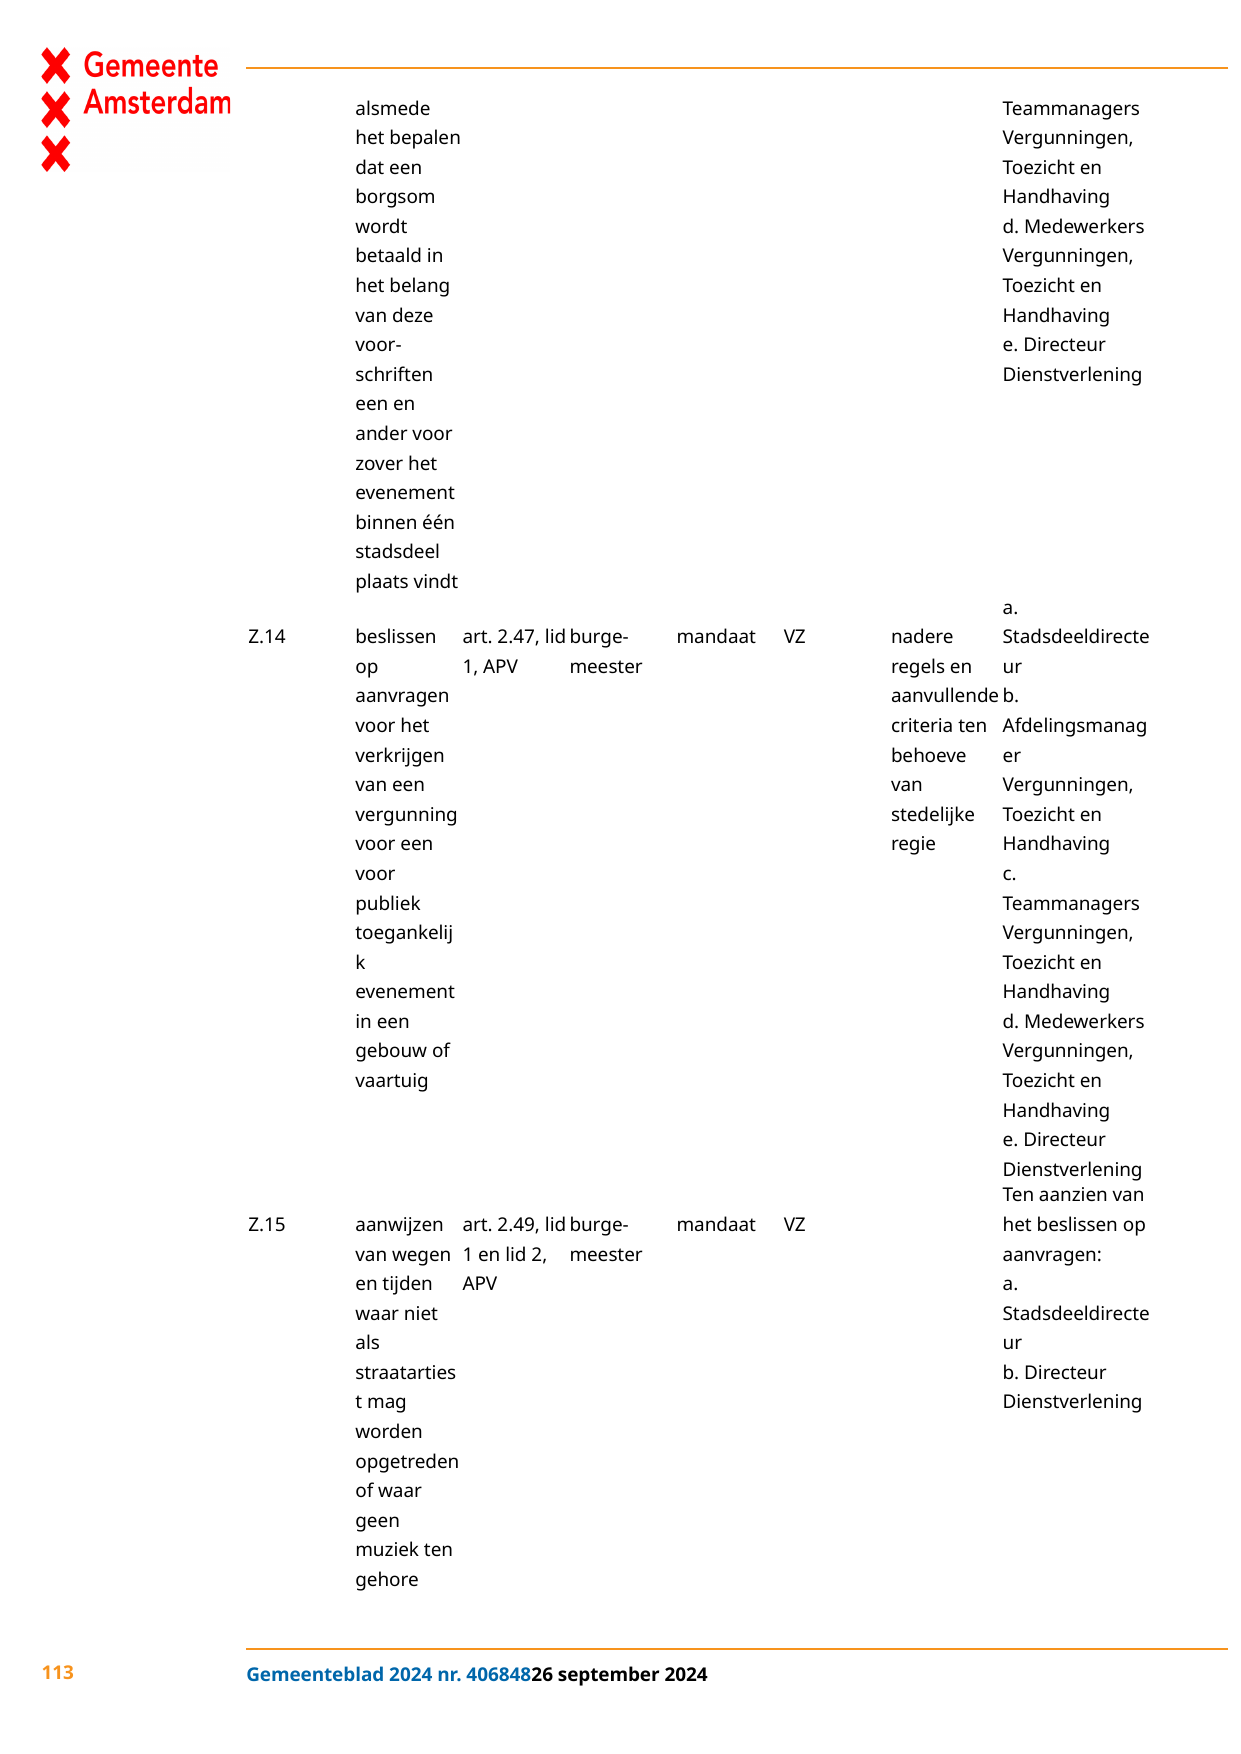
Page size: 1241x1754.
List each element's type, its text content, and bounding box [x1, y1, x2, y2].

picture [41, 47, 231, 172]
table_cell beslissen op aanvragen voor het verkrijgen van een vergunning voor een voor publiek toegankelijk evenement in een gebouw of vaartuig [355, 594, 462, 1182]
table_cell [891, 95, 1002, 594]
table_cell art. 2.49, lid 1 en lid 2, APV [462, 1182, 569, 1592]
table_cell burge-meester [569, 1182, 676, 1592]
table_cell mandaat [676, 594, 783, 1182]
table_cell [891, 1182, 1002, 1592]
table_cell [248, 95, 355, 594]
table_cell Ten aanzien van het beslissen op aanvragen: a. Stadsdeeldirecteur b. Directeur Dienstverlening [1003, 1182, 1152, 1592]
table_cell aanwijzen van wegen en tijden waar niet als straatartiest mag worden opgetreden of waar geen muziek ten gehore [355, 1182, 462, 1592]
table_cell nadere regels en aanvullende criteria ten behoeve van stedelijke regie [891, 594, 1002, 1182]
table_cell VZ [784, 1182, 891, 1592]
table_cell [676, 95, 783, 594]
table_cell alsmede het bepalen dat een borgsom wordt betaald in het belang van deze voor-schriften een en ander voor zover het evenement binnen één stadsdeel plaats vindt [355, 95, 462, 594]
table_cell burge-meester [569, 594, 676, 1182]
table_cell [784, 95, 891, 594]
table_cell a. Stadsdeeldirecteur b. Afdelingsmanager Vergunningen, Toezicht en Handhaving c. Teammanagers Vergunningen, Toezicht en Handhaving d. Medewerkers Vergunningen, Toezicht en Handhaving e. Directeur Dienstverlening [1003, 594, 1152, 1182]
table_cell [569, 95, 676, 594]
table_cell [462, 95, 569, 594]
table_cell VZ [784, 594, 891, 1182]
table_cell mandaat [676, 1182, 783, 1592]
table_cell Teammanagers Vergunningen, Toezicht en Handhaving d. Medewerkers Vergunningen, Toezicht en Handhaving e. Directeur Dienstverlening [1003, 95, 1152, 594]
table_cell Z.15 [248, 1182, 355, 1592]
table_cell Z.14 [248, 594, 355, 1182]
table_cell art. 2.47, lid 1, APV [462, 594, 569, 1182]
